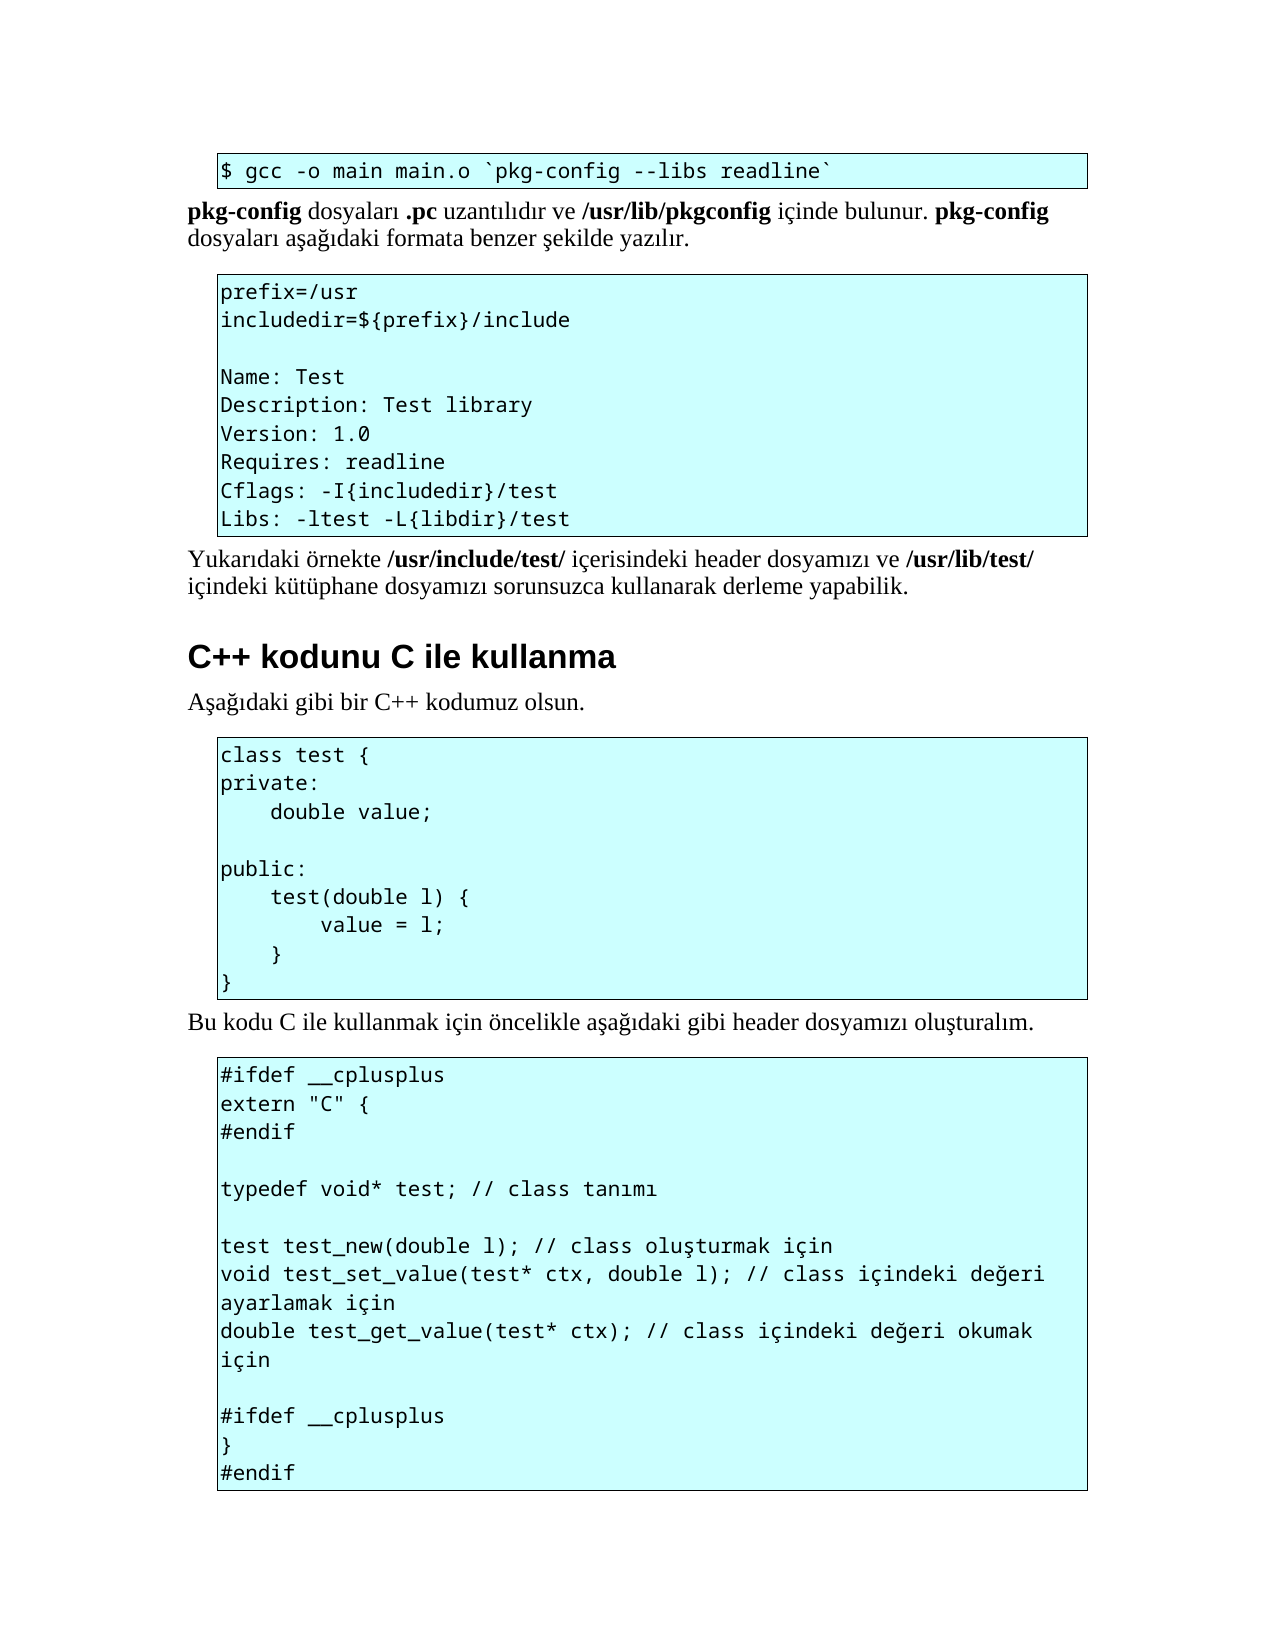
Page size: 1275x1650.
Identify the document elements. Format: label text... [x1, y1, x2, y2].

text $ gcc -o main main.o `pkg-config --libs readline` [218, 154, 1087, 188]
text prefix=/usr includedir=${prefix}/include Name: Test Description: Test library Version: 1.0 Requires: readline Cflags: -I{includedir}/test Libs: -ltest -L{libdir}/test [218, 275, 1087, 536]
text pkg-config dosyaları .pc uzantılıdır ve /usr/lib/pkgconfig içinde bulunur. pkg-config dosyaları aşağıdaki formata benzer şekilde yazılır. [187, 197, 1087, 252]
text class test { private: double value; public: test(double l) { value = l; } } [218, 738, 1087, 999]
text #ifdef __cplusplus extern "C" { #endif typedef void* test; // class tanımı test test_new(double l); // class oluşturmak için void test_set_value(test* ctx, double l); // class içindeki değeri ayarlamak için double test_get_value(test* ctx); // class içindeki değeri okumak için #ifdef __cplusplus } #endif [218, 1058, 1087, 1490]
text Bu kodu C ile kullanmak için öncelikle aşağıdaki gibi header dosyamızı oluşturalım. [187, 1008, 1087, 1036]
subtitle C++ kodunu C ile kullanma [187, 638, 1087, 675]
text Aşağıdaki gibi bir C++ kodumuz olsun. [187, 688, 1087, 715]
text Yukarıdaki örnekte /usr/include/test/ içerisindeki header dosyamızı ve /usr/lib/test/ içindeki kütüphane dosyamızı sorunsuzca kullanarak derleme yapabilik. [187, 545, 1087, 600]
